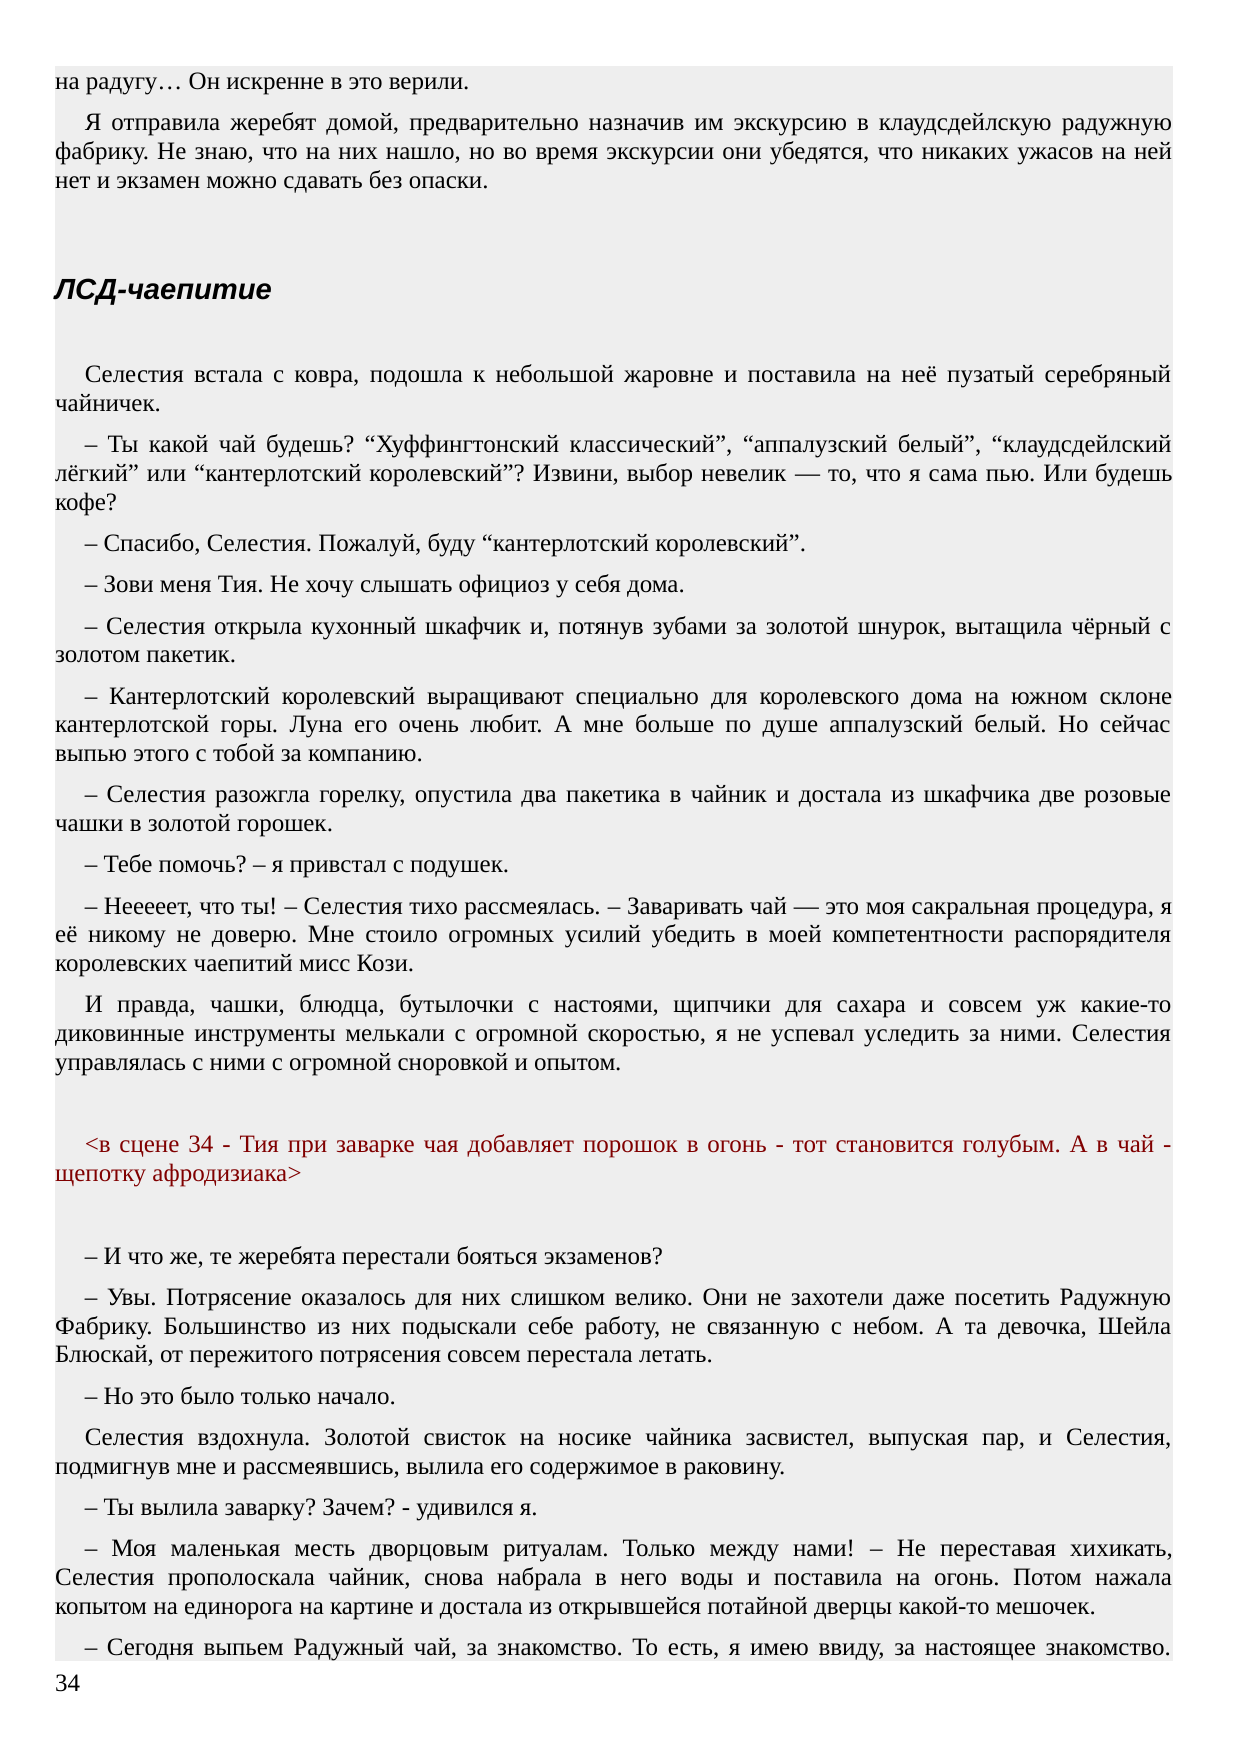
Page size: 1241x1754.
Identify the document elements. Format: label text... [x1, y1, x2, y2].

text – Сегодня выпьем Радужный чай, за знакомство. То есть, я имею ввиду, за настоящее знакомство. [55, 1632, 1173, 1661]
text Я отправила жеребят домой, предварительно назначив им экскурсию в клаудсдейлскую радужную фабрику. Не знаю, что на них нашло, но во время экскурсии они убедятся, что никаких ужасов на ней нет и экзамен можно сдавать без опаски. [55, 107, 1173, 193]
text на радугу… Он искренне в это верили. [55, 66, 1173, 95]
text Селестия встала с ковра, подошла к небольшой жаровне и поставила на неё пузатый серебряный чайничек. [55, 359, 1173, 417]
text И правда, чашки, блюдца, бутылочки с настоями, щипчики для сахара и совсем уж какие-то диковинные инструменты мелькали с огромной скоростью, я не успевал уследить за ними. Селестия управлялась с ними с огромной сноровкой и опытом. [55, 989, 1173, 1076]
text – Но это было только начало. [55, 1381, 1173, 1409]
text – Увы. Потрясение оказалось для них слишком велико. Они не захотели даже посетить Радужную Фабрику. Большинство из них подыскали себе работу, не связанную с небом. А та девочка, Шейла Блюскай, от пережитого потрясения совсем перестала летать. [55, 1282, 1173, 1368]
text – Селестия открыла кухонный шкафчик и, потянув зубами за золотой шнурок, вытащила чёрный с золотом пакетик. [55, 611, 1173, 668]
text Селестия вздохнула. Золотой свисток на носике чайника засвистел, выпуская пар, и Селестия, подмигнув мне и рассмеявшись, вылила его содержимое в раковину. [55, 1422, 1173, 1479]
text <в сцене 34 - Тия при заварке чая добавляет порошок в огонь - тот становится голубым. А в чай - щепотку афродизиака> [55, 1129, 1173, 1187]
text – Кантерлотский королевский выращивают специально для королевского дома на южном склоне кантерлотской горы. Луна его очень любит. А мне больше по душе аппалузский белый. Но сейчас выпью этого с тобой за компанию. [55, 681, 1173, 767]
subtitle ЛСД-чаепитие [55, 272, 1173, 306]
text – Моя маленькая месть дворцовым ритуалам. Только между нами! – Не переставая хихикать, Селестия прополоскала чайник, снова набрала в него воды и поставила на огонь. Потом нажала копытом на единорога на картине и достала из открывшейся потайной дверцы какой-то мешочек. [55, 1533, 1173, 1619]
text – Ты какой чай будешь? “Хуффингтонский классический”, “аппалузский белый”, “клаудсдейлский лёгкий” или “кантерлотский королевский”? Извини, выбор невелик — то, что я сама пью. Или будешь кофе? [55, 429, 1173, 516]
text – Ты вылила заварку? Зачем? - удивился я. [55, 1492, 1173, 1521]
text – Селестия разожгла горелку, опустила два пакетика в чайник и достала из шкафчика две розовые чашки в золотой горошек. [55, 779, 1173, 837]
text – И что же, те жеребята перестали бояться экзаменов? [55, 1241, 1173, 1269]
text – Зови меня Тия. Не хочу слышать официоз у себя дома. [55, 569, 1173, 598]
text – Тебе помочь? – я привстал с подушек. [55, 849, 1173, 878]
text – Спасибо, Селестия. Пожалуй, буду “кантерлотский королевский”. [55, 528, 1173, 557]
text – Нееееет, что ты! – Селестия тихо рассмеялась. – Заваривать чай — это моя сакральная процедура, я её никому не доверю. Мне стоило огромных усилий убедить в моей компетентности распорядителя королевских чаепитий мисс Кози. [55, 891, 1173, 977]
